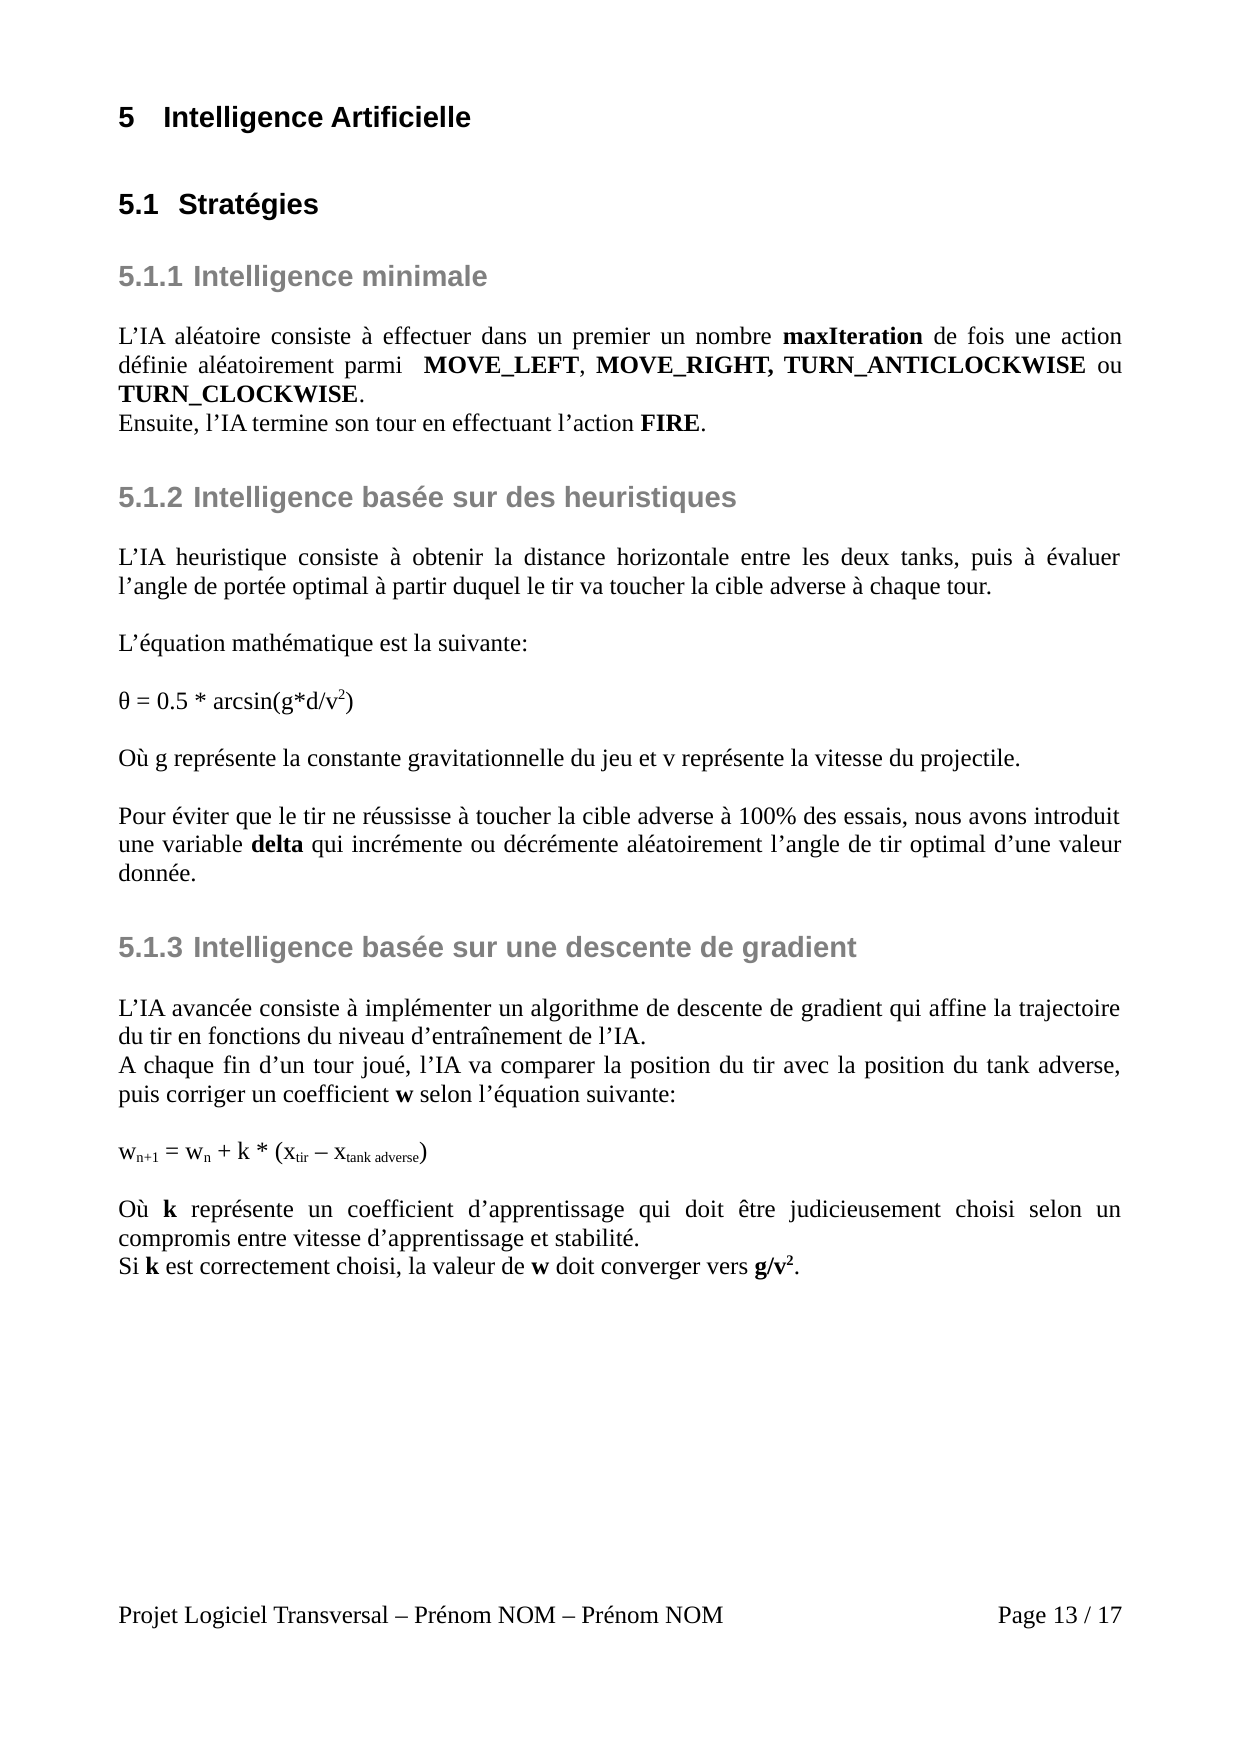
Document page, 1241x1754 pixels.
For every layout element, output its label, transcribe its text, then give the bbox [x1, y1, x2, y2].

text Ensuite, l’IA termine son tour en effectuant l’action FIRE. [118, 408, 1122, 436]
text wn+1 = wn + k * (xtir – xtank adverse) [118, 1136, 1122, 1165]
subtitle Intelligence Artificielle [118, 100, 1122, 133]
text Où k représente un coefficient d’apprentissage qui doit être judicieusement choisi selon un compromis entre vitesse d’apprentissage et stabilité. [118, 1194, 1122, 1251]
subtitle Intelligence minimale [118, 259, 1122, 293]
text L’équation mathématique est la suivante: [118, 628, 1122, 657]
text A chaque fin d’un tour joué, l’IA va comparer la position du tir avec la position du tank adverse, puis corriger un coefficient w selon l’équation suivante: [118, 1050, 1122, 1108]
text L’IA aléatoire consiste à effectuer dans un premier un nombre maxIteration de fois une action définie aléatoirement parmi MOVE_LEFT, MOVE_RIGHT, TURN_ANTICLOCKWISE ou TURN_CLOCKWISE. [118, 321, 1122, 408]
text Si k est correctement choisi, la valeur de w doit converger vers g/v2. [118, 1251, 1122, 1280]
text θ = 0.5 * arcsin(g*d/v2) [118, 686, 1122, 714]
subtitle Intelligence basée sur une descente de gradient [118, 930, 1122, 964]
subtitle Intelligence basée sur des heuristiques [118, 480, 1122, 513]
text L’IA avancée consiste à implémenter un algorithme de descente de gradient qui affine la trajectoire du tir en fonctions du niveau d’entraînement de l’IA. [118, 993, 1122, 1050]
text Où g représente la constante gravitationnelle du jeu et v représente la vitesse du projectile. [118, 743, 1122, 772]
subtitle Stratégies [118, 187, 1122, 221]
text Pour éviter que le tir ne réussisse à toucher la cible adverse à 100% des essais, nous avons introduit une variable delta qui incrémente ou décrémente aléatoirement l’angle de tir optimal d’une valeur donnée. [118, 801, 1122, 887]
text L’IA heuristique consiste à obtenir la distance horizontale entre les deux tanks, puis à évaluer l’angle de portée optimal à partir duquel le tir va toucher la cible adverse à chaque tour. [118, 542, 1122, 599]
